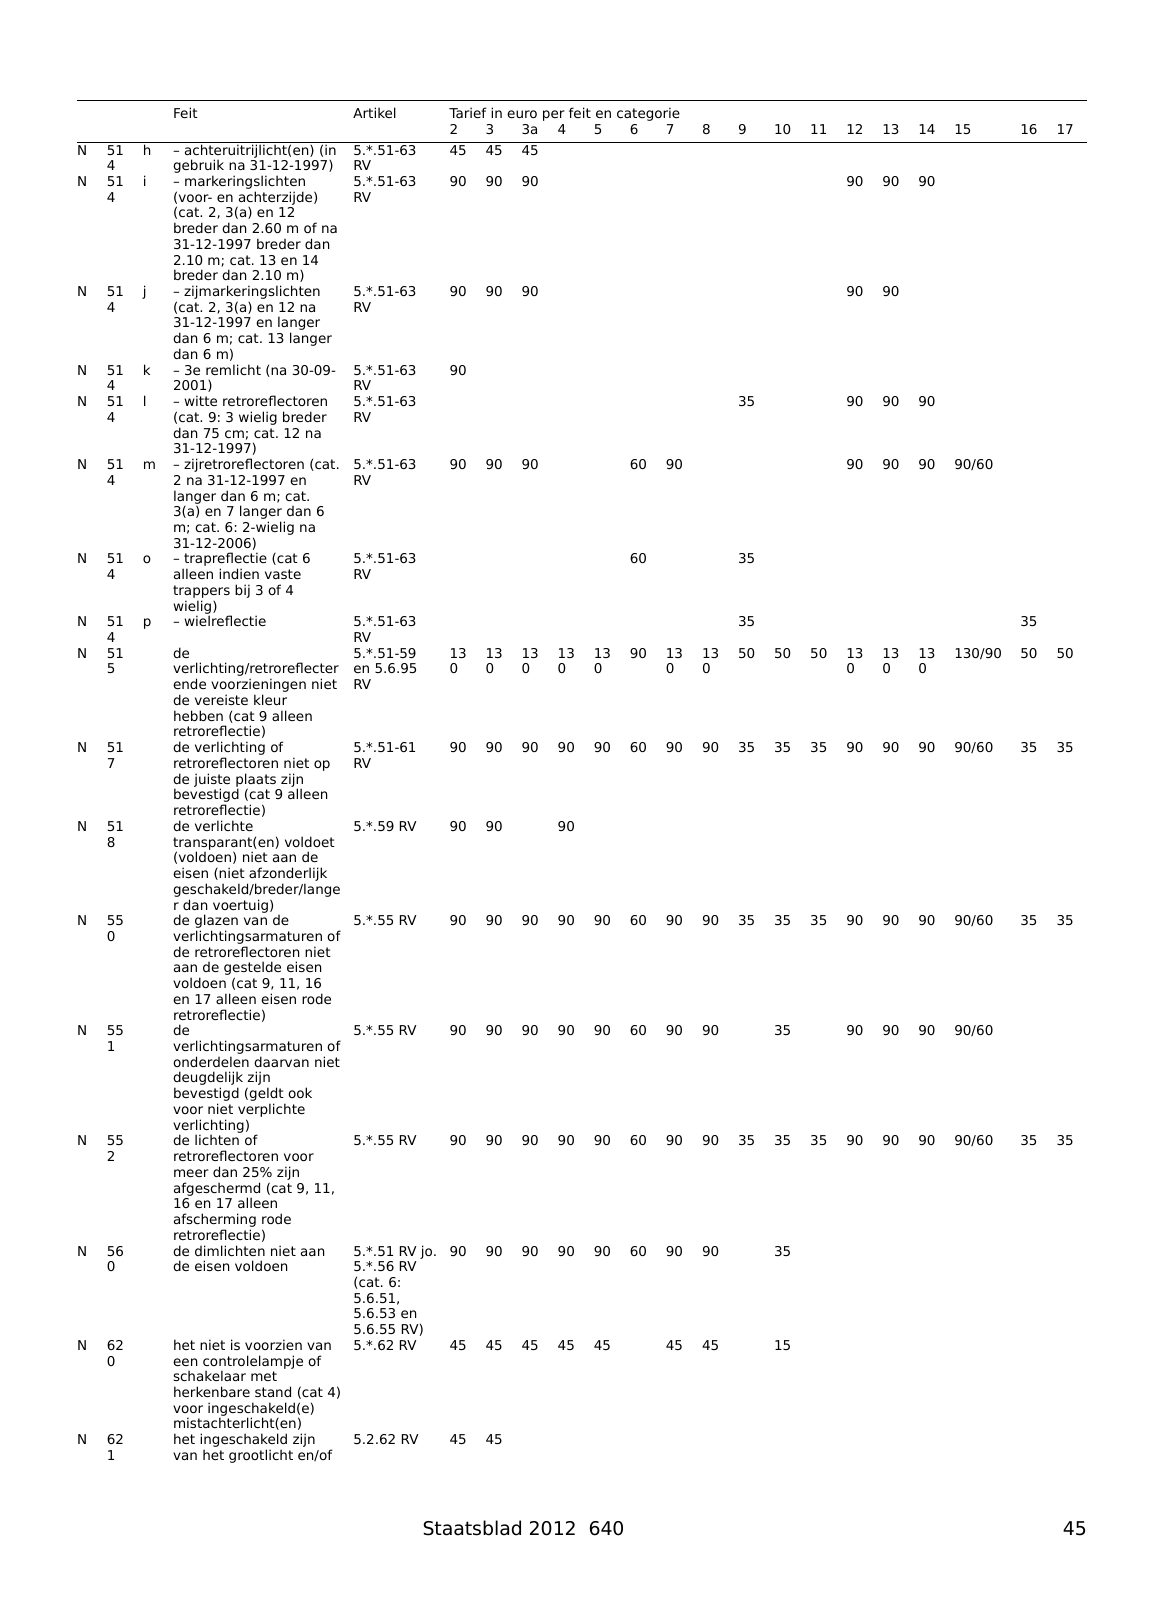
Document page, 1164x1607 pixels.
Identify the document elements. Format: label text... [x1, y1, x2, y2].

table_cell [804, 457, 840, 551]
table_cell [876, 1243, 912, 1338]
table_cell 3 [480, 122, 516, 142]
table_cell 35 [768, 1243, 804, 1338]
table_cell [804, 363, 840, 394]
table_cell [732, 1243, 768, 1338]
table_cell 14 [912, 122, 948, 142]
table_cell [660, 819, 696, 913]
table_cell [588, 284, 624, 362]
table_cell [696, 819, 732, 913]
table_cell [948, 1243, 1014, 1338]
table_cell 90 [588, 1133, 624, 1243]
table_cell 35 [804, 913, 840, 1023]
table_cell [1014, 457, 1050, 551]
table_cell het ingeschakeld zijn van het grootlicht en/of [167, 1432, 347, 1463]
table_cell [876, 551, 912, 614]
table_cell de verlichte transparant(en) voldoet (voldoen) niet aan de eisen (niet afzonderlijk geschakeld/breder/langer dan voertuig) [167, 819, 347, 913]
table_cell 514 [101, 363, 137, 394]
table_cell 620 [101, 1338, 137, 1432]
table_header [101, 101, 137, 122]
table_cell [1050, 174, 1087, 284]
table_cell [624, 174, 660, 284]
table_cell [588, 614, 624, 646]
table_cell N [77, 284, 101, 362]
table_cell [660, 1432, 696, 1463]
table_cell [696, 174, 732, 284]
table_cell [912, 614, 948, 646]
table_cell 90 [660, 1243, 696, 1338]
table_cell N [77, 551, 101, 614]
table_cell [516, 819, 552, 913]
table_cell [768, 143, 804, 174]
table_cell [624, 363, 660, 394]
table_cell [912, 1432, 948, 1463]
table_cell 90 [552, 740, 588, 819]
table_cell 35 [1050, 740, 1087, 819]
table_cell [696, 284, 732, 362]
table_cell [480, 363, 516, 394]
table_cell i [137, 174, 167, 284]
table_cell [948, 284, 1014, 362]
table_cell 5.*.51-63 RV [347, 394, 443, 457]
table_cell [137, 1133, 167, 1243]
table_cell 130 [660, 646, 696, 740]
table_cell [443, 614, 479, 646]
table_cell [768, 457, 804, 551]
table_cell [732, 1338, 768, 1432]
table_cell 90 [840, 740, 876, 819]
table_cell 35 [768, 1133, 804, 1243]
table_cell [1050, 284, 1087, 362]
table_cell [480, 394, 516, 457]
table_cell [948, 819, 1014, 913]
table_cell [1014, 363, 1050, 394]
table_cell [876, 143, 912, 174]
table_cell [516, 394, 552, 457]
table_cell 45 [516, 1338, 552, 1432]
table_cell [660, 174, 696, 284]
table_cell [1014, 551, 1050, 614]
table_cell [912, 819, 948, 913]
table_cell 90 [696, 1023, 732, 1133]
table_cell [660, 551, 696, 614]
table_cell N [77, 614, 101, 646]
table_cell 514 [101, 394, 137, 457]
table_cell [588, 394, 624, 457]
table_cell – zijmarkeringslichten (cat. 2, 3(a) en 12 na 31-12-1997 en langer dan 6 m; cat. 13 langer dan 6 m) [167, 284, 347, 362]
table_cell [732, 284, 768, 362]
table_cell 90/60 [948, 457, 1014, 551]
table_cell 35 [1014, 740, 1050, 819]
table_cell k [137, 363, 167, 394]
table_cell 90 [696, 1133, 732, 1243]
table_cell 45 [552, 1338, 588, 1432]
table_cell 35 [1014, 913, 1050, 1023]
table_cell 90 [840, 1023, 876, 1133]
table_cell [1050, 1243, 1087, 1338]
table_cell 35 [732, 551, 768, 614]
table_cell [804, 551, 840, 614]
table_header Tarief in euro per feit en categorie [443, 101, 1087, 122]
table_cell 130 [516, 646, 552, 740]
table_cell 90/60 [948, 740, 1014, 819]
table_cell 5.*.51-61 RV [347, 740, 443, 819]
table_cell N [77, 457, 101, 551]
table_cell [840, 1432, 876, 1463]
table_cell [516, 363, 552, 394]
table_cell [516, 614, 552, 646]
table_cell 5.*.51-63 RV [347, 363, 443, 394]
table_cell 90 [588, 1243, 624, 1338]
table_cell 60 [624, 1133, 660, 1243]
table_cell [588, 457, 624, 551]
table_cell 90 [480, 1023, 516, 1133]
table_cell [948, 1432, 1014, 1463]
table_cell 514 [101, 457, 137, 551]
table_cell 50 [732, 646, 768, 740]
table_cell 514 [101, 143, 137, 174]
table_cell [840, 363, 876, 394]
table_cell [588, 551, 624, 614]
table_cell 5.*.59 RV [347, 819, 443, 913]
table_cell N [77, 1432, 101, 1463]
table_cell 60 [624, 1023, 660, 1133]
table_cell 50 [768, 646, 804, 740]
table_cell 60 [624, 913, 660, 1023]
table_cell 90 [552, 913, 588, 1023]
table_cell [876, 363, 912, 394]
table_cell 5.*.51-63 RV [347, 614, 443, 646]
table_cell [768, 394, 804, 457]
table_cell [876, 1432, 912, 1463]
table_cell [1050, 1338, 1087, 1432]
table_cell [696, 614, 732, 646]
table_cell 17 [1050, 122, 1087, 142]
table_cell [1014, 1243, 1050, 1338]
table_cell 45 [480, 143, 516, 174]
table_cell 45 [696, 1338, 732, 1432]
table_cell N [77, 394, 101, 457]
table_cell [443, 551, 479, 614]
table_cell 130 [876, 646, 912, 740]
table_cell [732, 143, 768, 174]
table_cell [840, 819, 876, 913]
table_cell [588, 819, 624, 913]
table_cell 90 [480, 819, 516, 913]
table_cell 90 [660, 1133, 696, 1243]
table_cell 90 [876, 457, 912, 551]
table_cell de verlichtingsarmaturen of onderdelen daarvan niet deugdelijk zijn bevestigd (geldt ook voor niet verplichte verlichting) [167, 1023, 347, 1133]
table_cell 35 [732, 1133, 768, 1243]
table_cell 90 [443, 1023, 479, 1133]
table_cell de dimlichten niet aan de eisen voldoen [167, 1243, 347, 1338]
table_cell 90 [480, 913, 516, 1023]
table_cell [876, 819, 912, 913]
table_cell 5.*.55 RV [347, 1023, 443, 1133]
table_cell 130 [552, 646, 588, 740]
table_cell [137, 1432, 167, 1463]
table_cell [732, 1023, 768, 1133]
table_cell 90 [480, 284, 516, 362]
table_cell 90 [912, 1023, 948, 1133]
table_cell [480, 614, 516, 646]
table_cell [732, 457, 768, 551]
table_cell 90 [516, 284, 552, 362]
table_cell [696, 457, 732, 551]
table_cell de glazen van de verlichtingsarmaturen of de retroreflectoren niet aan de gestelde eisen voldoen (cat 9, 11, 16 en 17 alleen eisen rode retroreflectie) [167, 913, 347, 1023]
table_cell 60 [624, 551, 660, 614]
table_cell 130 [696, 646, 732, 740]
table_cell [624, 143, 660, 174]
table_cell 9 [732, 122, 768, 142]
table_cell [804, 284, 840, 362]
table_cell de verlichting of retroreflectoren niet op de juiste plaats zijn bevestigd (cat 9 alleen retroreflectie) [167, 740, 347, 819]
table_cell [137, 819, 167, 913]
table_cell 35 [1050, 1133, 1087, 1243]
table_header [137, 101, 167, 122]
table_cell 4 [552, 122, 588, 142]
table_cell 5.*.51-63 RV [347, 143, 443, 174]
table_cell 45 [443, 1338, 479, 1432]
table_cell [948, 614, 1014, 646]
table_cell [1050, 614, 1087, 646]
table_cell 35 [804, 740, 840, 819]
table_cell 11 [804, 122, 840, 142]
table_cell 2 [443, 122, 479, 142]
table_cell 90 [660, 913, 696, 1023]
table_cell 5.*.51 RV jo. 5.*.56 RV (cat. 6: 5.6.51, 5.6.53 en 5.6.55 RV) [347, 1243, 443, 1338]
table_cell 5.*.51-63 RV [347, 284, 443, 362]
table_cell 50 [1050, 646, 1087, 740]
table_cell 90 [912, 394, 948, 457]
table_cell 130 [912, 646, 948, 740]
table_cell [552, 174, 588, 284]
table_cell 15 [948, 122, 1014, 142]
table_cell 5.2.62 RV [347, 1432, 443, 1463]
table_cell 90 [480, 1243, 516, 1338]
table_cell [624, 1432, 660, 1463]
table_cell [840, 551, 876, 614]
table_cell [552, 284, 588, 362]
table_cell [552, 363, 588, 394]
table_cell [1050, 819, 1087, 913]
table_cell [1014, 1338, 1050, 1432]
table_cell [1050, 394, 1087, 457]
table_cell 90 [480, 740, 516, 819]
table_cell [660, 614, 696, 646]
table_cell N [77, 1338, 101, 1432]
table_cell de verlichting/retroreflecterende voorzieningen niet de vereiste kleur hebben (cat 9 alleen retroreflectie) [167, 646, 347, 740]
table_cell 514 [101, 551, 137, 614]
table_cell 90 [516, 740, 552, 819]
table_cell [768, 174, 804, 284]
table_cell 13 [876, 122, 912, 142]
table_cell [137, 740, 167, 819]
table_cell [912, 1338, 948, 1432]
table_cell [552, 551, 588, 614]
table_cell [1050, 551, 1087, 614]
table_cell [588, 1432, 624, 1463]
table_cell [1014, 1023, 1050, 1133]
table_cell [137, 913, 167, 1023]
table_cell [1014, 174, 1050, 284]
table_cell [732, 174, 768, 284]
table_cell [480, 551, 516, 614]
table_cell 90/60 [948, 1023, 1014, 1133]
table_cell 90 [912, 174, 948, 284]
table_cell [948, 551, 1014, 614]
table_cell [912, 1243, 948, 1338]
table_cell [696, 363, 732, 394]
table_cell [552, 143, 588, 174]
table_cell [876, 614, 912, 646]
table_cell j [137, 284, 167, 362]
table_cell [1050, 1432, 1087, 1463]
table_cell [948, 1338, 1014, 1432]
table_cell 130 [480, 646, 516, 740]
table_cell N [77, 1133, 101, 1243]
table_cell [732, 363, 768, 394]
table_cell 6 [624, 122, 660, 142]
table_cell 90 [840, 174, 876, 284]
table_cell [696, 394, 732, 457]
table_cell 130 [840, 646, 876, 740]
table_cell 45 [588, 1338, 624, 1432]
table_cell h [137, 143, 167, 174]
table_cell 621 [101, 1432, 137, 1463]
table_cell [732, 1432, 768, 1463]
table_cell 90 [443, 363, 479, 394]
table_cell [804, 174, 840, 284]
table_cell 45 [443, 143, 479, 174]
table_cell 5.*.51-63 RV [347, 457, 443, 551]
table_cell [137, 1243, 167, 1338]
table_cell N [77, 1243, 101, 1338]
table_cell 8 [696, 122, 732, 142]
table_cell [137, 646, 167, 740]
table_cell [1014, 143, 1050, 174]
table_cell 90 [516, 457, 552, 551]
table_cell [552, 1432, 588, 1463]
table_cell [552, 614, 588, 646]
table_cell 90 [624, 646, 660, 740]
table_cell [1014, 819, 1050, 913]
table_cell N [77, 143, 101, 174]
table_cell 514 [101, 284, 137, 362]
table_cell 35 [768, 913, 804, 1023]
table_cell 12 [840, 122, 876, 142]
table_cell [660, 284, 696, 362]
table_cell 90 [588, 913, 624, 1023]
table_cell 35 [732, 740, 768, 819]
table_cell 90 [516, 1243, 552, 1338]
table_cell 90 [912, 913, 948, 1023]
table_cell 45 [480, 1338, 516, 1432]
table_cell 10 [768, 122, 804, 142]
table_cell [948, 363, 1014, 394]
table_cell N [77, 819, 101, 913]
table_cell [804, 143, 840, 174]
table_cell [912, 551, 948, 614]
table_cell [912, 284, 948, 362]
table_cell 90 [660, 1023, 696, 1133]
table_cell 90 [516, 1023, 552, 1133]
table_cell [552, 457, 588, 551]
table_cell 90 [516, 174, 552, 284]
table_cell 130/90 [948, 646, 1014, 740]
table_cell N [77, 646, 101, 740]
table_cell 518 [101, 819, 137, 913]
table_cell 90 [912, 457, 948, 551]
table_cell 90 [516, 1133, 552, 1243]
table_header Feit [167, 101, 347, 122]
table_cell 60 [624, 457, 660, 551]
table_cell [696, 143, 732, 174]
table_cell N [77, 363, 101, 394]
table_cell 90 [552, 1133, 588, 1243]
table_cell 90 [552, 1243, 588, 1338]
table_cell N [77, 913, 101, 1023]
table_cell [732, 819, 768, 913]
table_cell 90 [876, 913, 912, 1023]
table_cell [167, 122, 347, 142]
table_cell 15 [768, 1338, 804, 1432]
table_cell [137, 122, 167, 142]
table_cell [840, 143, 876, 174]
table_cell 45 [443, 1432, 479, 1463]
table_cell 551 [101, 1023, 137, 1133]
table_cell 90 [696, 1243, 732, 1338]
table_cell 90/60 [948, 913, 1014, 1023]
table_cell 90 [876, 1133, 912, 1243]
table_cell 5.*.55 RV [347, 913, 443, 1023]
table_cell o [137, 551, 167, 614]
table_cell 90 [840, 913, 876, 1023]
table_cell [624, 1338, 660, 1432]
table_cell [804, 1023, 840, 1133]
table_cell [1050, 363, 1087, 394]
table_cell [840, 1243, 876, 1338]
table_cell de lichten of retroreflectoren voor meer dan 25% zijn afgeschermd (cat 9, 11, 16 en 17 alleen afscherming rode retroreflectie) [167, 1133, 347, 1243]
table_cell 130 [588, 646, 624, 740]
table_cell 90 [588, 740, 624, 819]
table_cell 90 [660, 457, 696, 551]
table_cell N [77, 740, 101, 819]
table_cell 130 [443, 646, 479, 740]
table_cell – achteruitrijlicht(en) (in gebruik na 31-12-1997) [167, 143, 347, 174]
table_cell [137, 1023, 167, 1133]
table_cell 90 [552, 1023, 588, 1133]
table_cell – witte retroreflectoren (cat. 9: 3 wielig breder dan 75 cm; cat. 12 na 31-12-1997) [167, 394, 347, 457]
table_cell [804, 1432, 840, 1463]
table_cell 50 [1014, 646, 1050, 740]
table_cell 552 [101, 1133, 137, 1243]
table_cell [624, 819, 660, 913]
table_cell 90 [480, 1133, 516, 1243]
table_cell [1014, 284, 1050, 362]
table_cell 5.*.55 RV [347, 1133, 443, 1243]
table_cell 90 [516, 913, 552, 1023]
table_cell [552, 394, 588, 457]
table_cell [1050, 1023, 1087, 1133]
table_cell 45 [660, 1338, 696, 1432]
table_cell [77, 122, 101, 142]
table_cell 35 [768, 740, 804, 819]
table_cell [768, 819, 804, 913]
table_cell 7 [660, 122, 696, 142]
table_cell [840, 614, 876, 646]
table_cell [768, 614, 804, 646]
table_cell 5.*.51-59 en 5.6.95 RV [347, 646, 443, 740]
table_cell [1014, 1432, 1050, 1463]
table_cell [660, 394, 696, 457]
table_cell [912, 363, 948, 394]
table_cell m [137, 457, 167, 551]
table_cell [660, 143, 696, 174]
table_cell [624, 614, 660, 646]
table_cell [660, 363, 696, 394]
table_cell 35 [732, 394, 768, 457]
table_cell [948, 174, 1014, 284]
table_cell 550 [101, 913, 137, 1023]
table_cell 35 [804, 1133, 840, 1243]
table_cell 35 [768, 1023, 804, 1133]
table_cell [768, 551, 804, 614]
table_cell 90 [876, 394, 912, 457]
table_cell N [77, 1023, 101, 1133]
table_cell [804, 819, 840, 913]
table_cell 45 [480, 1432, 516, 1463]
table_cell [1014, 394, 1050, 457]
table_cell 90 [912, 1133, 948, 1243]
table_cell [516, 551, 552, 614]
table_cell [588, 143, 624, 174]
table_cell [804, 1338, 840, 1432]
table_cell 514 [101, 174, 137, 284]
table_cell l [137, 394, 167, 457]
table_cell 35 [1050, 913, 1087, 1023]
table_cell [804, 614, 840, 646]
table_cell 514 [101, 614, 137, 646]
table_cell 517 [101, 740, 137, 819]
table_cell 90 [876, 1023, 912, 1133]
table_cell 90 [660, 740, 696, 819]
table_cell [696, 551, 732, 614]
table_header Artikel [347, 101, 443, 122]
table_cell [948, 394, 1014, 457]
table_cell 90 [480, 174, 516, 284]
table_cell [876, 1338, 912, 1432]
table_cell [588, 363, 624, 394]
table_cell 5 [588, 122, 624, 142]
table_cell 45 [516, 143, 552, 174]
table_cell [912, 143, 948, 174]
table_cell [768, 1432, 804, 1463]
table_cell 90 [876, 740, 912, 819]
table_cell 90 [840, 1133, 876, 1243]
table_cell [840, 1338, 876, 1432]
table_cell 16 [1014, 122, 1050, 142]
table_cell 90 [443, 457, 479, 551]
table_cell 90 [696, 913, 732, 1023]
table_cell 90/60 [948, 1133, 1014, 1243]
table_cell 90 [840, 457, 876, 551]
table_cell 90 [588, 1023, 624, 1133]
table_cell 90 [443, 174, 479, 284]
table_header [77, 101, 101, 122]
table_cell 90 [443, 1133, 479, 1243]
table_cell – trapreflectie (cat 6 alleen indien vaste trappers bij 3 of 4 wielig) [167, 551, 347, 614]
table_cell [696, 1432, 732, 1463]
table_cell N [77, 174, 101, 284]
table_cell – markeringslichten (voor- en achterzijde) (cat. 2, 3(a) en 12 breder dan 2.60 m of na 31-12-1997 breder dan 2.10 m; cat. 13 en 14 breder dan 2.10 m) [167, 174, 347, 284]
table_cell 50 [804, 646, 840, 740]
table_cell 5.*.62 RV [347, 1338, 443, 1432]
table_cell [624, 284, 660, 362]
table_cell 90 [840, 284, 876, 362]
table_cell [804, 1243, 840, 1338]
table_cell [948, 143, 1014, 174]
table_cell 90 [443, 1243, 479, 1338]
table_cell 90 [876, 174, 912, 284]
table_cell 35 [1014, 614, 1050, 646]
table_cell 90 [443, 819, 479, 913]
table_cell [516, 1432, 552, 1463]
table_cell 90 [912, 740, 948, 819]
table_cell 90 [876, 284, 912, 362]
table_cell 60 [624, 740, 660, 819]
table_cell [624, 394, 660, 457]
table_cell het niet is voorzien van een controlelampje of schakelaar met herkenbare stand (cat 4) voor ingeschakeld(e) mistachterlicht(en) [167, 1338, 347, 1432]
table_cell 560 [101, 1243, 137, 1338]
table_cell 90 [552, 819, 588, 913]
table_cell – zijretroreflectoren (cat. 2 na 31-12-1997 en langer dan 6 m; cat. 3(a) en 7 langer dan 6 m; cat. 6: 2-wielig na 31-12-2006) [167, 457, 347, 551]
table_cell – wielreflectie [167, 614, 347, 646]
table_cell 35 [1014, 1133, 1050, 1243]
table_cell [768, 284, 804, 362]
table_cell [768, 363, 804, 394]
table_cell [443, 394, 479, 457]
table_cell – 3e remlicht (na 30-09-2001) [167, 363, 347, 394]
table_cell 90 [443, 740, 479, 819]
table_cell 35 [732, 913, 768, 1023]
table_cell p [137, 614, 167, 646]
table_cell [1050, 143, 1087, 174]
table_cell [1050, 457, 1087, 551]
table_cell [347, 122, 443, 142]
table_cell 90 [443, 913, 479, 1023]
table_cell [101, 122, 137, 142]
table_cell [804, 394, 840, 457]
table_cell [137, 1338, 167, 1432]
table_cell 5.*.51-63 RV [347, 174, 443, 284]
table_cell [588, 174, 624, 284]
table_cell 90 [840, 394, 876, 457]
table_cell 3a [516, 122, 552, 142]
table_cell 5.*.51-63 RV [347, 551, 443, 614]
table_cell 60 [624, 1243, 660, 1338]
table_cell 35 [732, 614, 768, 646]
table_cell 90 [480, 457, 516, 551]
table_cell 90 [696, 740, 732, 819]
table_cell 515 [101, 646, 137, 740]
table_cell 90 [443, 284, 479, 362]
